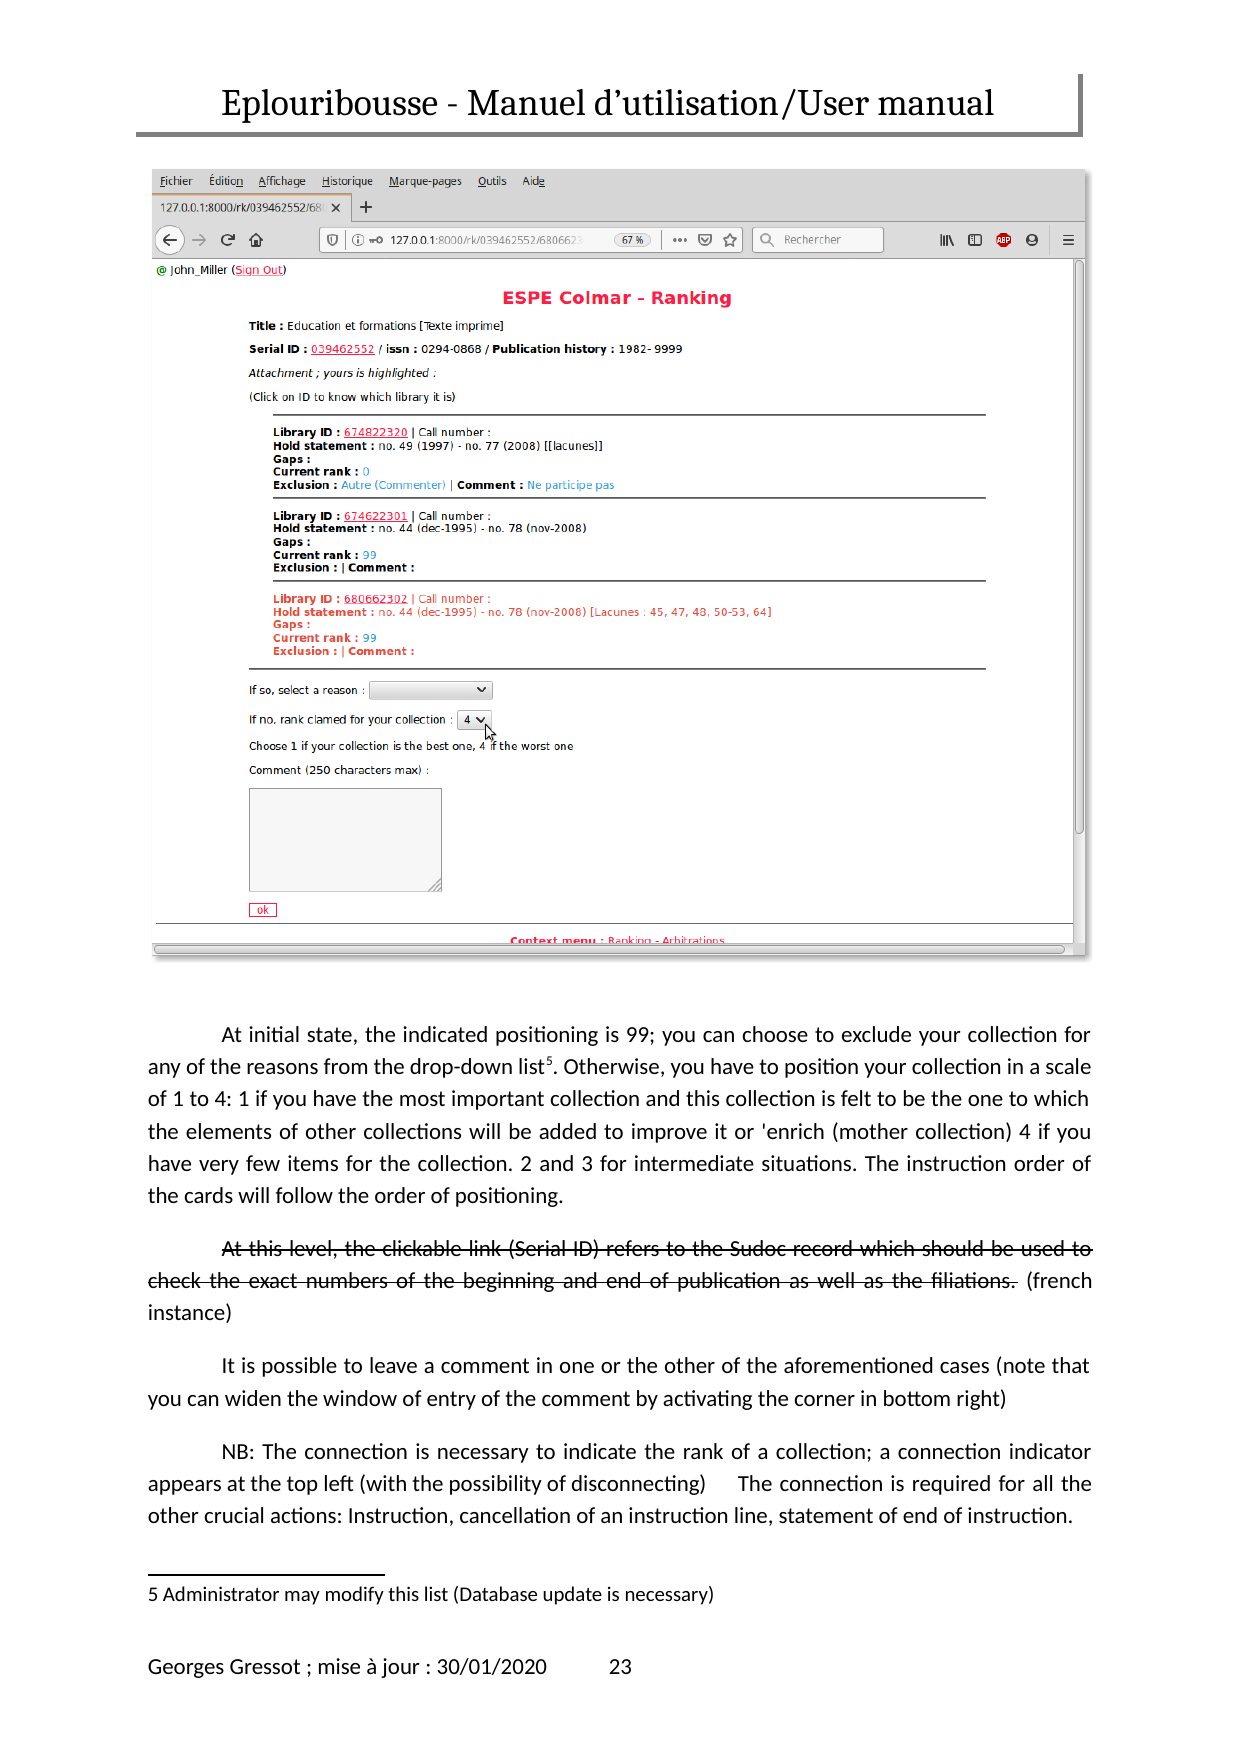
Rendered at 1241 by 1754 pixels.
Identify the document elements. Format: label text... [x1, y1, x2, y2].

text Administrator may modify this list (Database update is necessary) [148, 1581, 1093, 1606]
picture [147, 164, 1093, 963]
text It is possible to leave a comment in one or the other of the aforementioned cases (note that you can widen the window of entry of the comment by activating the corner in bottom right) [148, 1352, 1093, 1412]
text At this level, the clickable link (Serial ID) refers to the Sudoc record which should be used to check the exact numbers of the beginning and end of publication as well as the filiations. (french instance) [148, 1234, 1093, 1327]
text NB: The connection is necessary to indicate the rank of a collection; a connection indicator appears at the top left (with the possibility of disconnecting) The connection is required for all the other crucial actions: Instruction, cancellation of an instruction line, statement of end of instruction. [148, 1437, 1093, 1529]
text At initial state, the indicated positioning is 99; you can choose to exclude your collection for any of the reasons from the drop-down list. Otherwise, you have to position your collection in a scale of 1 to 4: 1 if you have the most important collection and this collection is felt to be the one to which the elements of other collections will be added to improve it or 'enrich (mother collection) 4 if you have very few items for the collection. 2 and 3 for intermediate situations. The instruction order of the cards will follow the order of positioning. [148, 1020, 1093, 1209]
